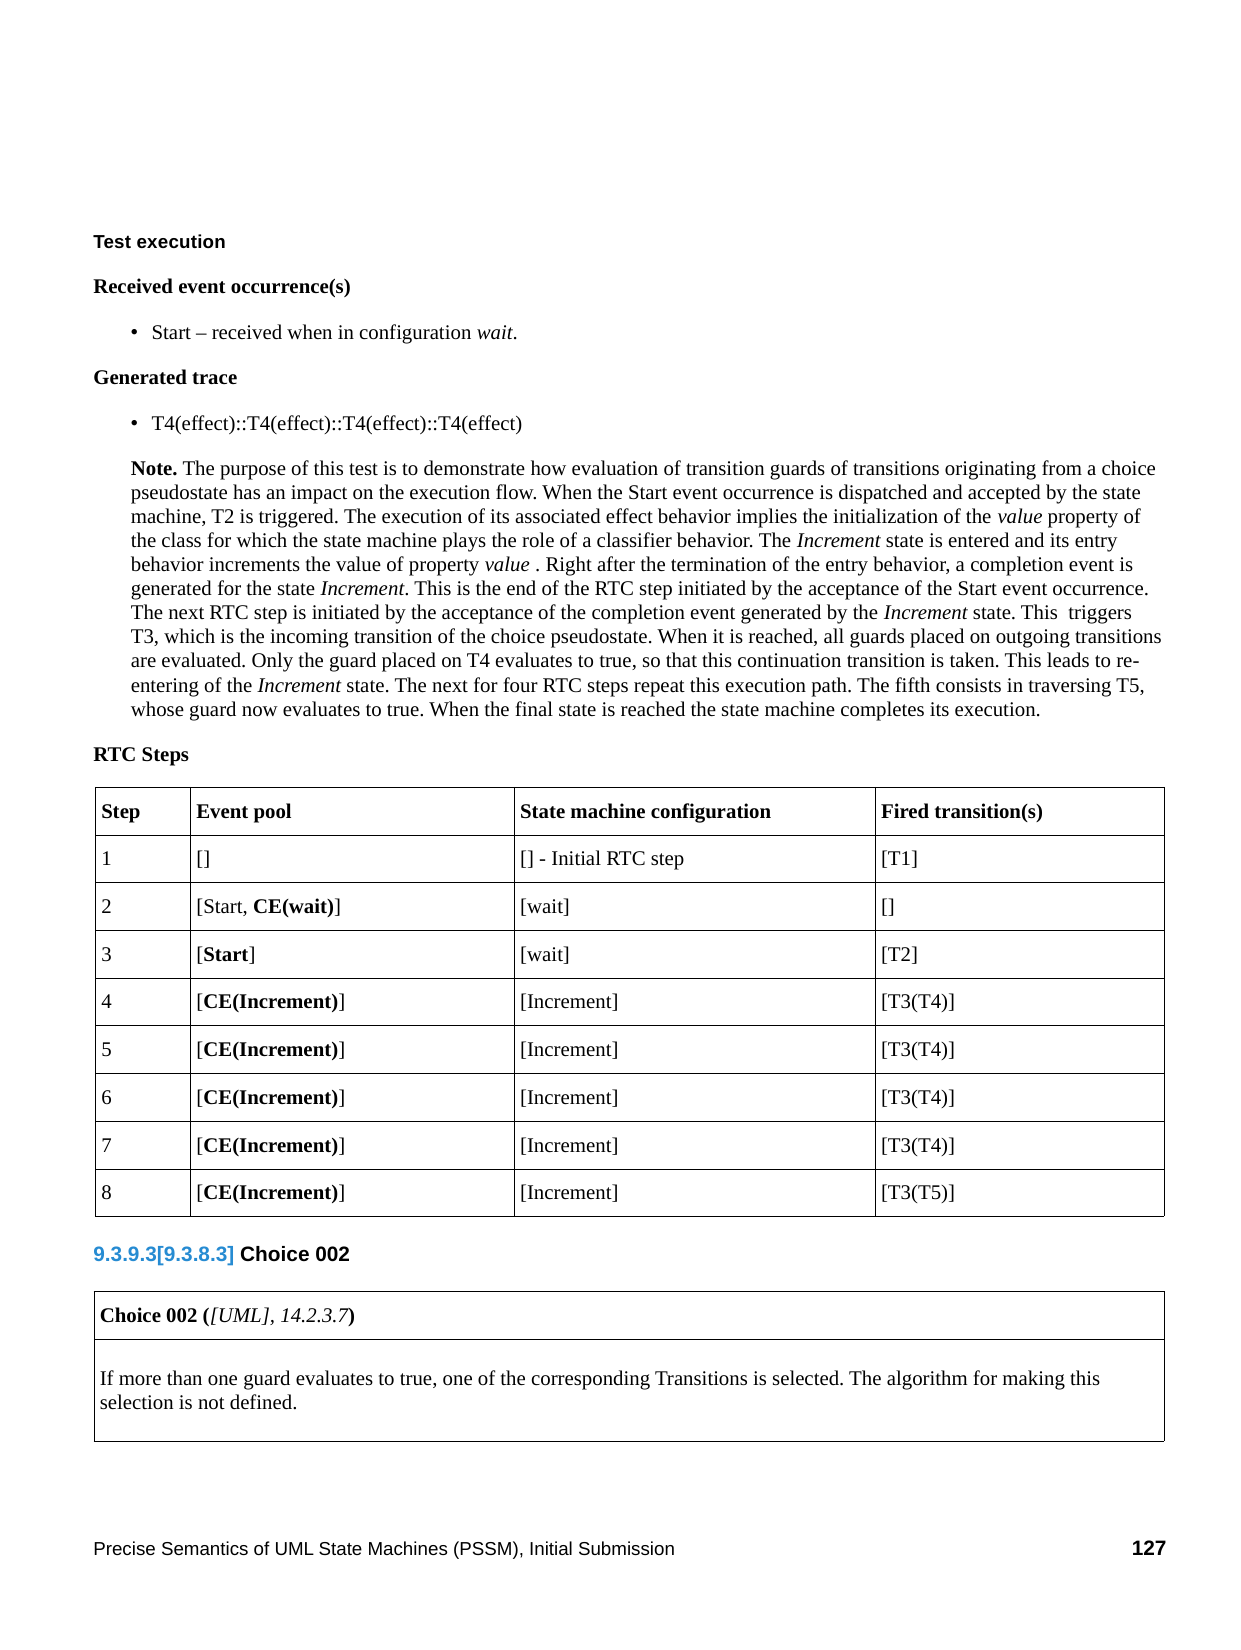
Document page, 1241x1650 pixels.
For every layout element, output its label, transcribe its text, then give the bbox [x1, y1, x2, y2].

table_cell [wait] [515, 931, 875, 978]
table_header Choice 002 ([UML], 14.2.3.7) [95, 1292, 1164, 1339]
subtitle Choice 002 [93, 1241, 1164, 1266]
table_cell 4 [96, 979, 190, 1025]
table_header Event pool [191, 788, 514, 834]
list Start – received when in configuration wait. [131, 319, 1164, 344]
table_cell [] [876, 883, 1164, 930]
table_cell 1 [96, 836, 190, 882]
table_cell [Increment] [515, 1074, 875, 1121]
subtitle Test execution [93, 231, 1164, 253]
table_cell [T3(T4)] [876, 979, 1164, 1025]
list T4(effect)::T4(effect)::T4(effect)::T4(effect) [131, 410, 1164, 435]
table_cell [CE(Increment)] [191, 1074, 514, 1121]
table_cell [Start] [191, 931, 514, 978]
table_header State machine configuration [515, 788, 875, 834]
table_cell [CE(Increment)] [191, 979, 514, 1025]
table_cell [T2] [876, 931, 1164, 978]
table_cell 5 [96, 1026, 190, 1073]
table_cell [] - Initial RTC step [515, 836, 875, 882]
table_cell [] [191, 836, 514, 882]
text Received event occurrence(s) [93, 274, 1164, 298]
table_cell 3 [96, 931, 190, 978]
table_cell [CE(Increment)] [191, 1122, 514, 1168]
table_cell [T3(T4)] [876, 1122, 1164, 1168]
table_header Step [96, 788, 190, 834]
table_cell [Increment] [515, 979, 875, 1025]
table_cell [Increment] [515, 1122, 875, 1168]
table_cell [T3(T4)] [876, 1026, 1164, 1073]
text Note. The purpose of this test is to demonstrate how evaluation of transition guards of transitions originating from a choice pseudostate has an impact on the execution flow. When the Start event occurrence is dispatched and accepted by the state machine, T2 is triggered. The execution of its associated effect behavior implies the initialization of the value property of the class for which the state machine plays the role of a classifier behavior. The Increment state is entered and its entry behavior increments the value of property value . Right after the termination of the entry behavior, a completion event is generated for the state Increment. This is the end of the RTC step initiated by the acceptance of the Start event occurrence. The next RTC step is initiated by the acceptance of the completion event generated by the Increment state. This triggers T3, which is the incoming transition of the choice pseudostate. When it is reached, all guards placed on outgoing transitions are evaluated. Only the guard placed on T4 evaluates to true, so that this continuation transition is taken. This leads to re-entering of the Increment state. The next for four RTC steps repeat this execution path. The fifth consists in traversing T5, whose guard now evaluates to true. When the final state is reached the state machine completes its execution. [131, 456, 1164, 721]
table_cell [Increment] [515, 1026, 875, 1073]
table_cell [T3(T5)] [876, 1170, 1164, 1216]
table_cell [T3(T4)] [876, 1074, 1164, 1121]
table_cell [Start, CE(wait)] [191, 883, 514, 930]
table_cell 7 [96, 1122, 190, 1168]
table_cell 2 [96, 883, 190, 930]
text Generated trace [93, 365, 1164, 389]
table_cell [CE(Increment)] [191, 1026, 514, 1073]
table_cell 6 [96, 1074, 190, 1121]
table_cell [Increment] [515, 1170, 875, 1216]
table_header Fired transition(s) [876, 788, 1164, 834]
text RTC Steps [93, 742, 1164, 766]
table_cell 8 [96, 1170, 190, 1216]
table_cell [CE(Increment)] [191, 1170, 514, 1216]
table_cell [T1] [876, 836, 1164, 882]
table_cell [wait] [515, 883, 875, 930]
table_cell If more than one guard evaluates to true, one of the corresponding Transitions is selected. The algorithm for making this selection is not defined. [95, 1340, 1164, 1441]
